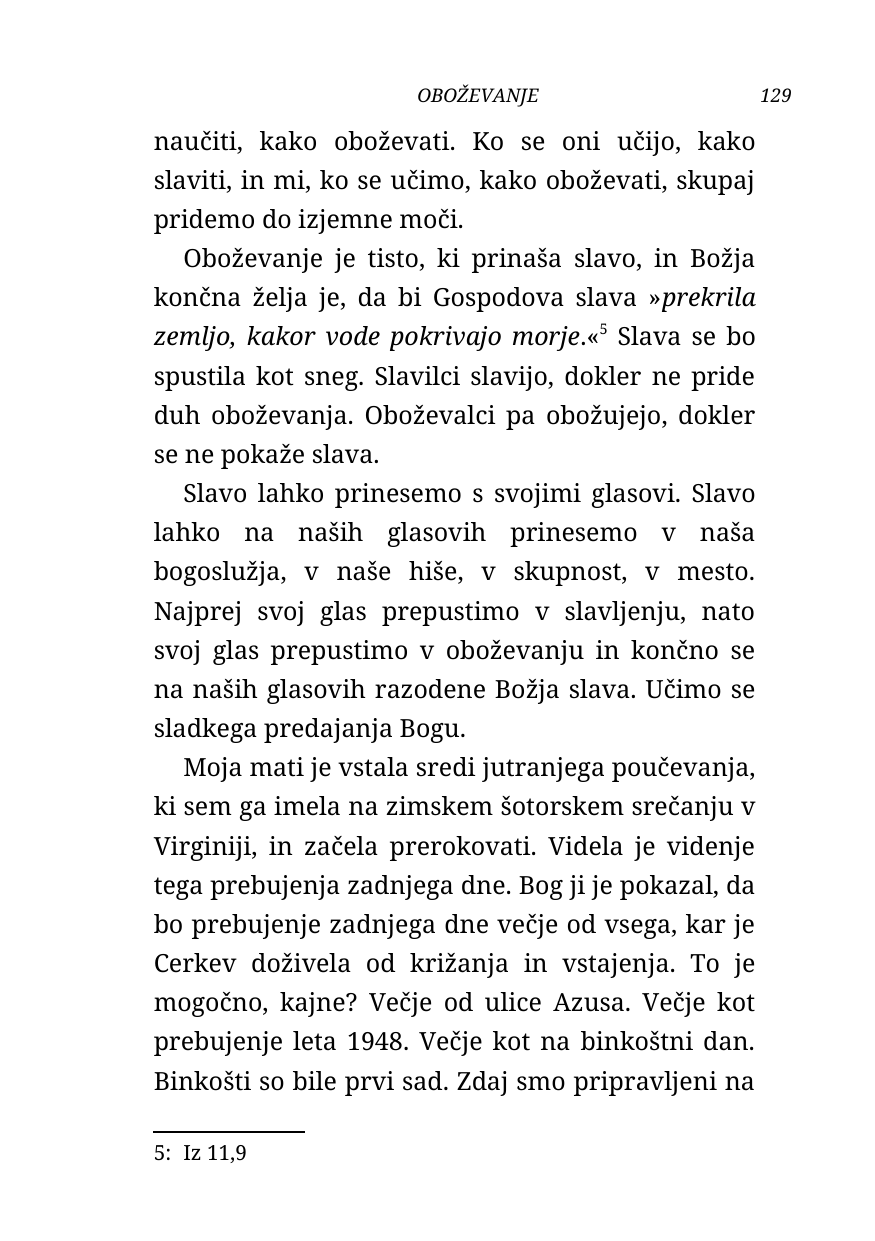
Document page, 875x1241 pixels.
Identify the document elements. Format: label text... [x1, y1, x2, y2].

text Oboževanje je tisto, ki prinaša slavo, in Božja končna želja je, da bi Gospodova slava »prekrila zemljo, kakor vode pokrivajo morje.« Slava se bo spustila kot sneg. Slavilci slavijo, dokler ne pride duh oboževanja. Oboževalci pa obožujejo, dokler se ne pokaže slava. [153, 241, 756, 471]
text naučiti, kako oboževati. Ko se oni učijo, kako slaviti, in mi, ko se učimo, kako oboževati, skupaj pridemo do izjemne moči. [153, 123, 756, 236]
text Iz 11,9 [153, 1138, 756, 1166]
text Moja mati je vstala sredi jutranjega poučevanja, ki sem ga imela na zimskem šotorskem srečanju v Virginiji, in začela prerokovati. Videla je videnje tega prebujenja zadnjega dne. Bog ji je pokazal, da bo prebujenje zadnjega dne večje od vsega, kar je Cerkev doživela od križanja in vstajenja. To je mogočno, kajne? Večje od ulice Azusa. Večje kot prebujenje leta 1948. Večje kot na binkoštni dan. Binkošti so bile prvi sad. Zdaj smo pripravljeni na [153, 750, 756, 1097]
text Slavo lahko prinesemo s svojimi glasovi. Slavo lahko na naših glasovih prinesemo v naša bogoslužja, v naše hiše, v skupnost, v mesto. Najprej svoj glas prepustimo v slavljenju, nato svoj glas prepustimo v oboževanju in končno se na naših glasovih razodene Božja slava. Učimo se sladkega predajanja Bogu. [153, 476, 756, 745]
